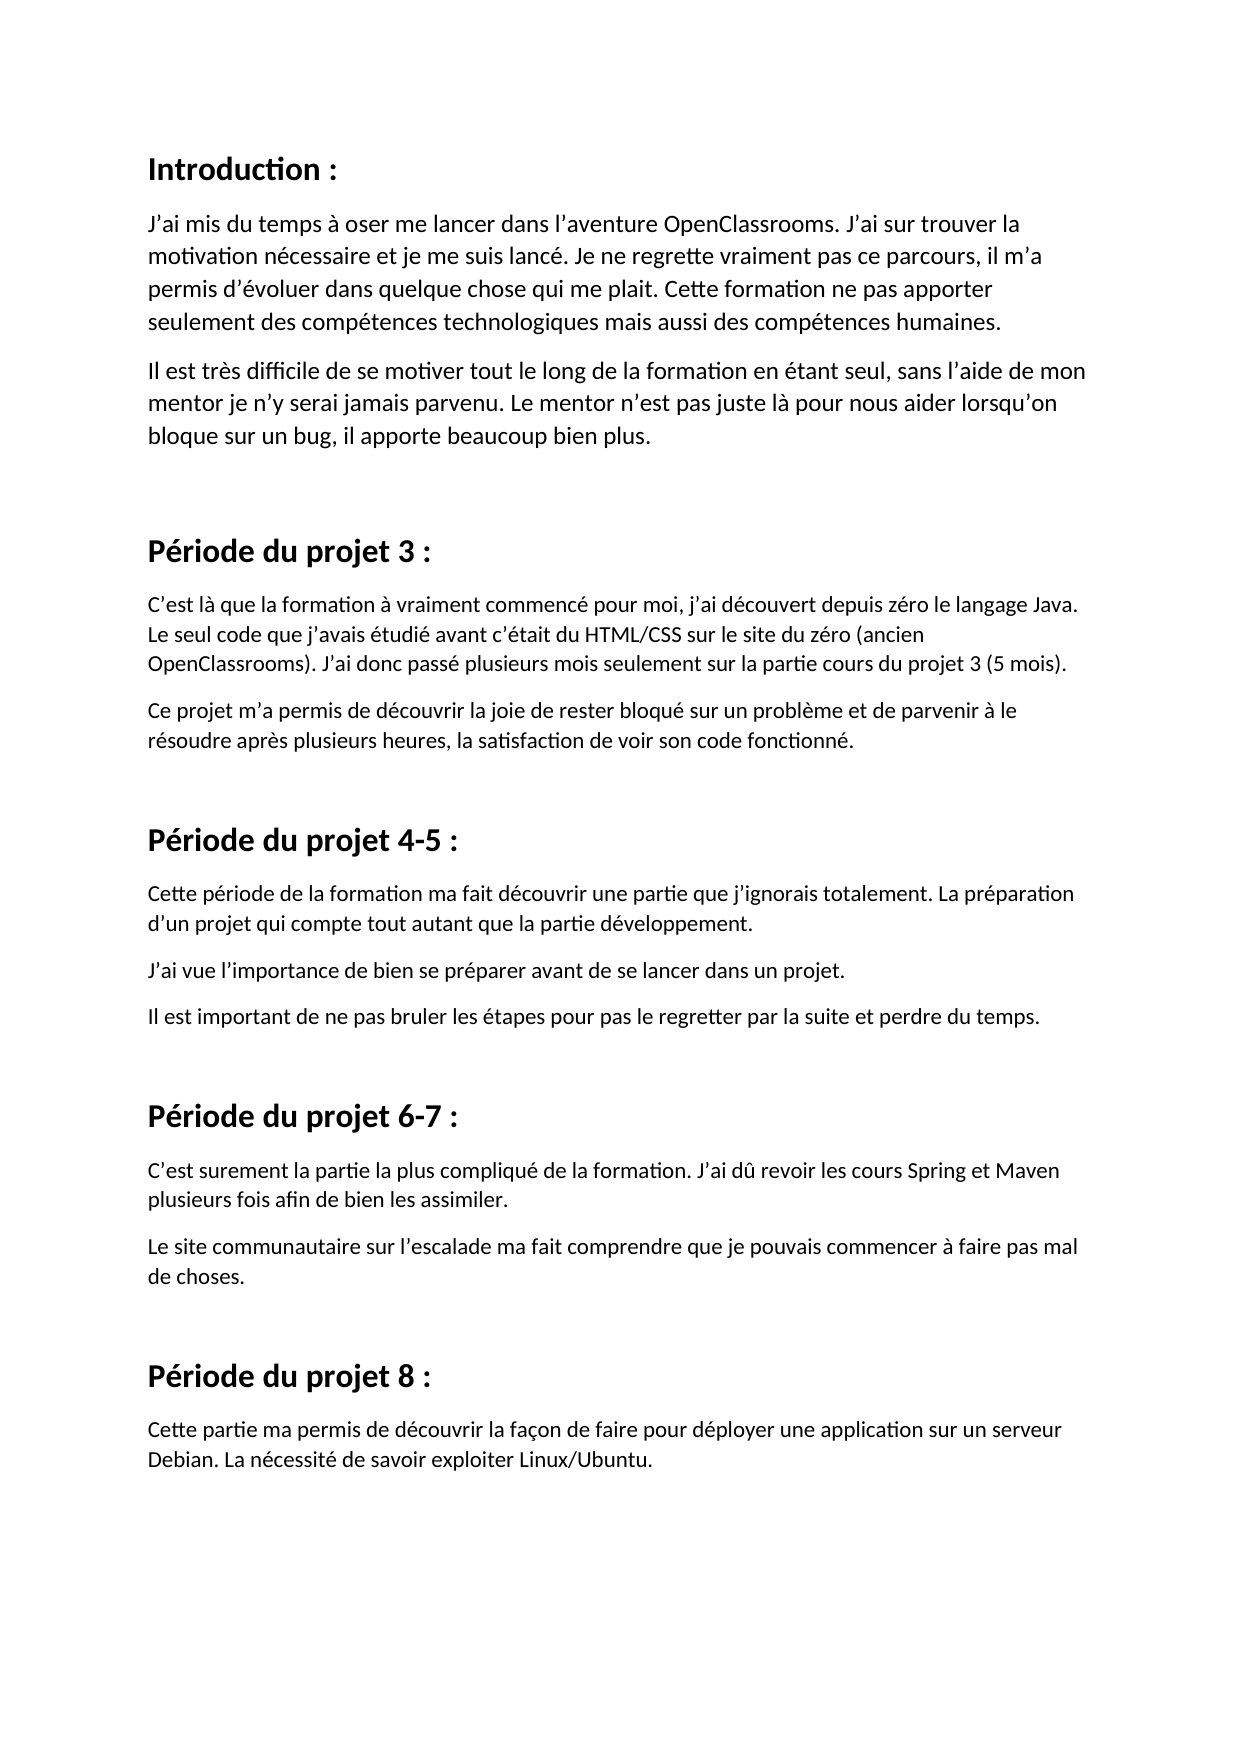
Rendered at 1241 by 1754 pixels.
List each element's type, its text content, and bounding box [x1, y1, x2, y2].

text C’est surement la partie la plus compliqué de la formation. J’ai dû revoir les cours Spring et Maven plusieurs fois afin de bien les assimiler. [148, 1156, 1093, 1214]
text J’ai vue l’importance de bien se préparer avant de se lancer dans un projet. [148, 956, 1093, 984]
text Ce projet m’a permis de découvrir la joie de rester bloqué sur un problème et de parvenir à le résoudre après plusieurs heures, la satisfaction de voir son code fonctionné. [148, 696, 1093, 754]
text Période du projet 3 : [148, 529, 1093, 570]
text J’ai mis du temps à oser me lancer dans l’aventure OpenClassrooms. J’ai sur trouver la motivation nécessaire et je me suis lancé. Je ne regrette vraiment pas ce parcours, il m’a permis d’évoluer dans quelque chose qui me plait. Cette formation ne pas apporter seulement des compétences technologiques mais aussi des compétences humaines. [148, 208, 1093, 336]
text C’est là que la formation à vraiment commencé pour moi, j’ai découvert depuis zéro le langage Java. Le seul code que j’avais étudié avant c’était du HTML/CSS sur le site du zéro (ancien OpenClassrooms). J’ai donc passé plusieurs mois seulement sur la partie cours du projet 3 (5 mois). [148, 590, 1093, 678]
text Il est très difficile de se motiver tout le long de la formation en étant seul, sans l’aide de mon mentor je n’y serai jamais parvenu. Le mentor n’est pas juste là pour nous aider lorsqu’on bloque sur un bug, il apporte beaucoup bien plus. [148, 355, 1093, 451]
text Période du projet 4-5 : [148, 819, 1093, 860]
text Période du projet 8 : [148, 1355, 1093, 1396]
text Il est important de ne pas bruler les étapes pour pas le regretter par la suite et perdre du temps. [148, 1002, 1093, 1030]
text Cette partie ma permis de découvrir la façon de faire pour déployer une application sur un serveur Debian. La nécessité de savoir exploiter Linux/Ubuntu. [148, 1415, 1093, 1473]
text Le site communautaire sur l’escalade ma fait comprendre que je pouvais commencer à faire pas mal de choses. [148, 1232, 1093, 1290]
text Cette période de la formation ma fait découvrir une partie que j’ignorais totalement. La préparation d’un projet qui compte tout autant que la partie développement. [148, 879, 1093, 937]
text Période du projet 6-7 : [148, 1096, 1093, 1136]
text Introduction : [148, 148, 1093, 188]
